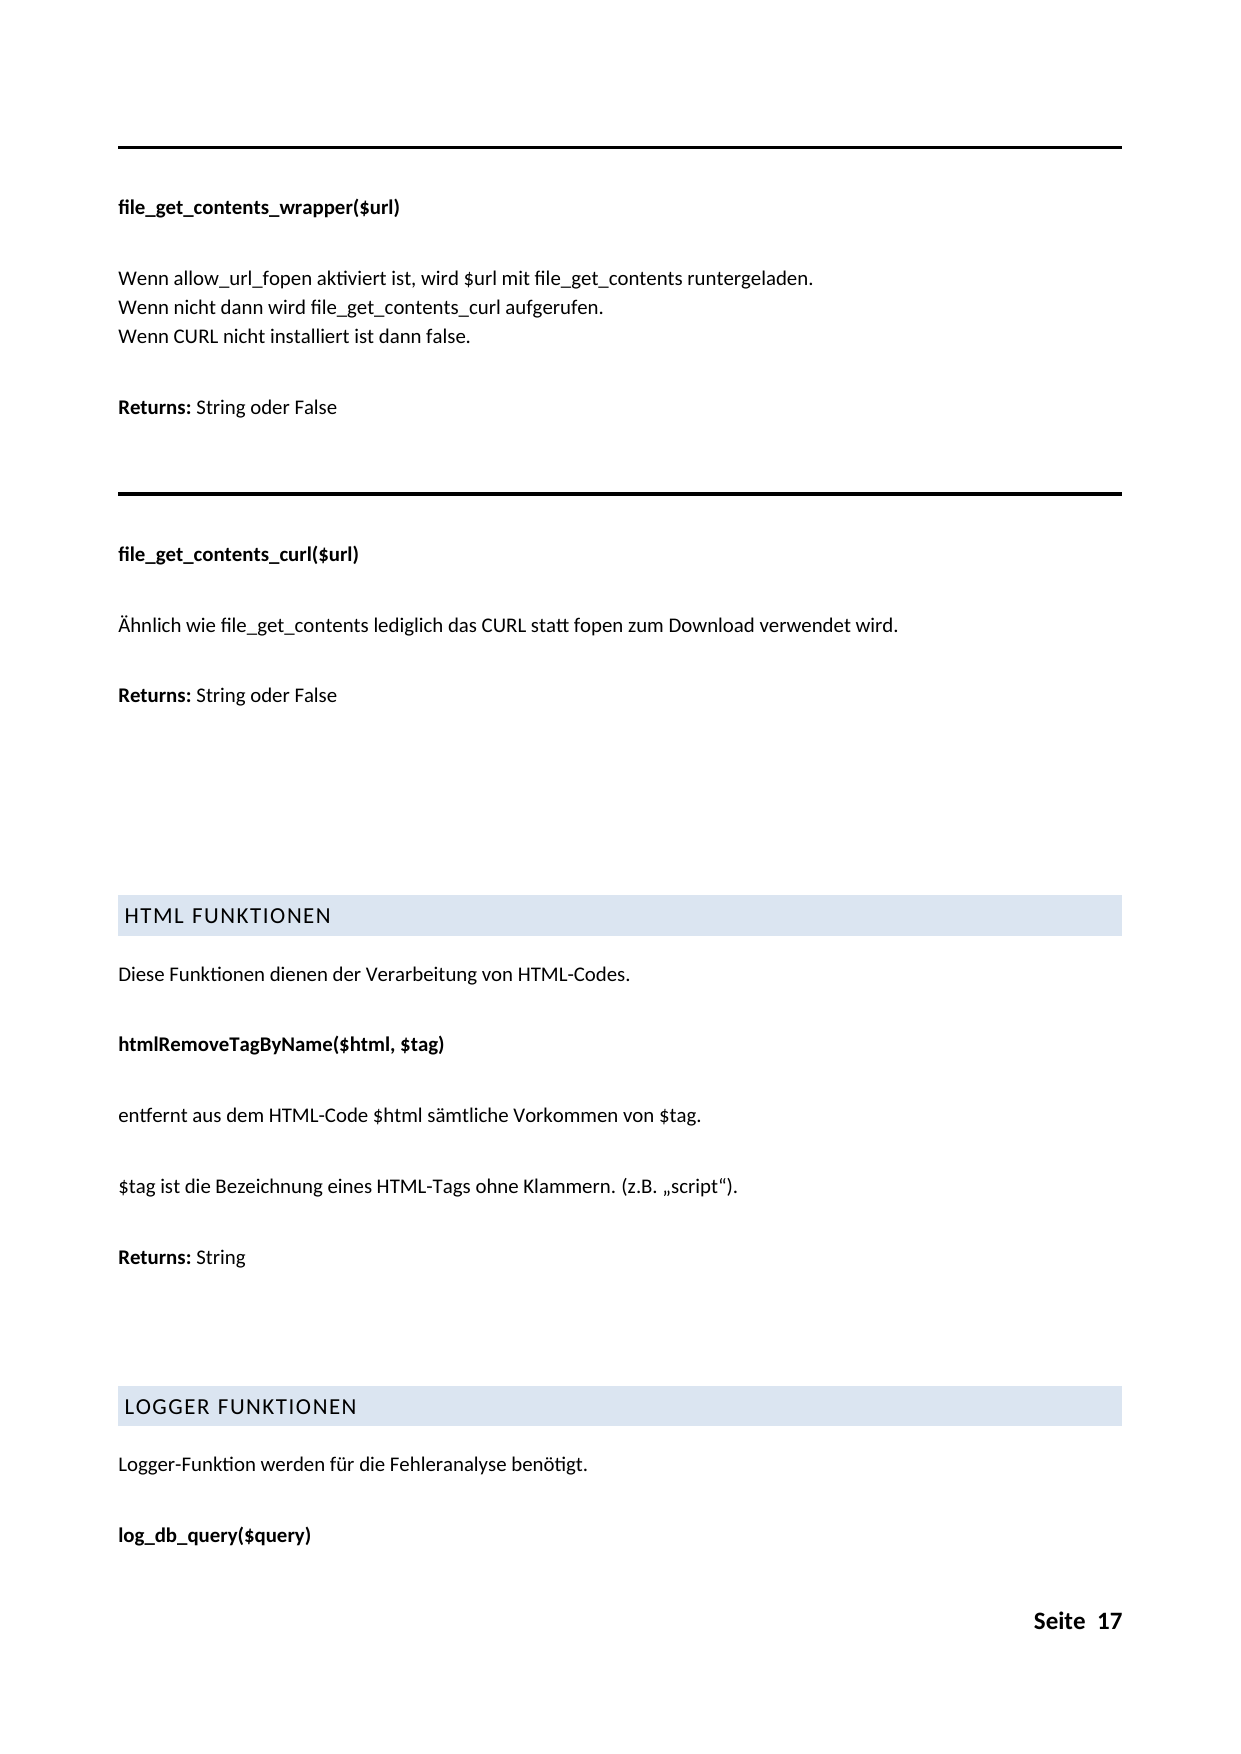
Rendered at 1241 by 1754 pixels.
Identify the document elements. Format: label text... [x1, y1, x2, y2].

text entfernt aus dem HTML-Code $html sämtliche Vorkommen von $tag. [118, 1102, 1122, 1128]
text Returns: String oder False [118, 683, 1122, 708]
text file_get_contents_curl($url) [118, 541, 1122, 566]
text $tag ist die Bezeichnung eines HTML-Tags ohne Klammern. (z.B. „script“). [118, 1173, 1122, 1199]
subtitle HTML Funktionen [124, 901, 1116, 929]
text Returns: String oder False [118, 394, 1122, 419]
text htmlRemoveTagByName($html, $tag) [118, 1032, 1122, 1057]
text Diese Funktionen dienen der Verarbeitung von HTML-Codes. [118, 961, 1122, 986]
subtitle Logger Funktionen [124, 1392, 1116, 1420]
text file_get_contents_wrapper($url) [118, 194, 1122, 219]
text Logger-Funktion werden für die Fehleranalyse benötigt. [118, 1451, 1122, 1477]
text Returns: String [118, 1244, 1122, 1269]
text Wenn allow_url_fopen aktiviert ist, wird $url mit file_get_contents runtergeladen. Wenn nicht dann wird file_get_contents_curl aufgerufen. Wenn CURL nicht installiert ist dann false. [118, 265, 1122, 349]
text log_db_query($query) [118, 1522, 1122, 1547]
text Ähnlich wie file_get_contents lediglich das CURL statt fopen zum Download verwendet wird. [118, 612, 1122, 637]
